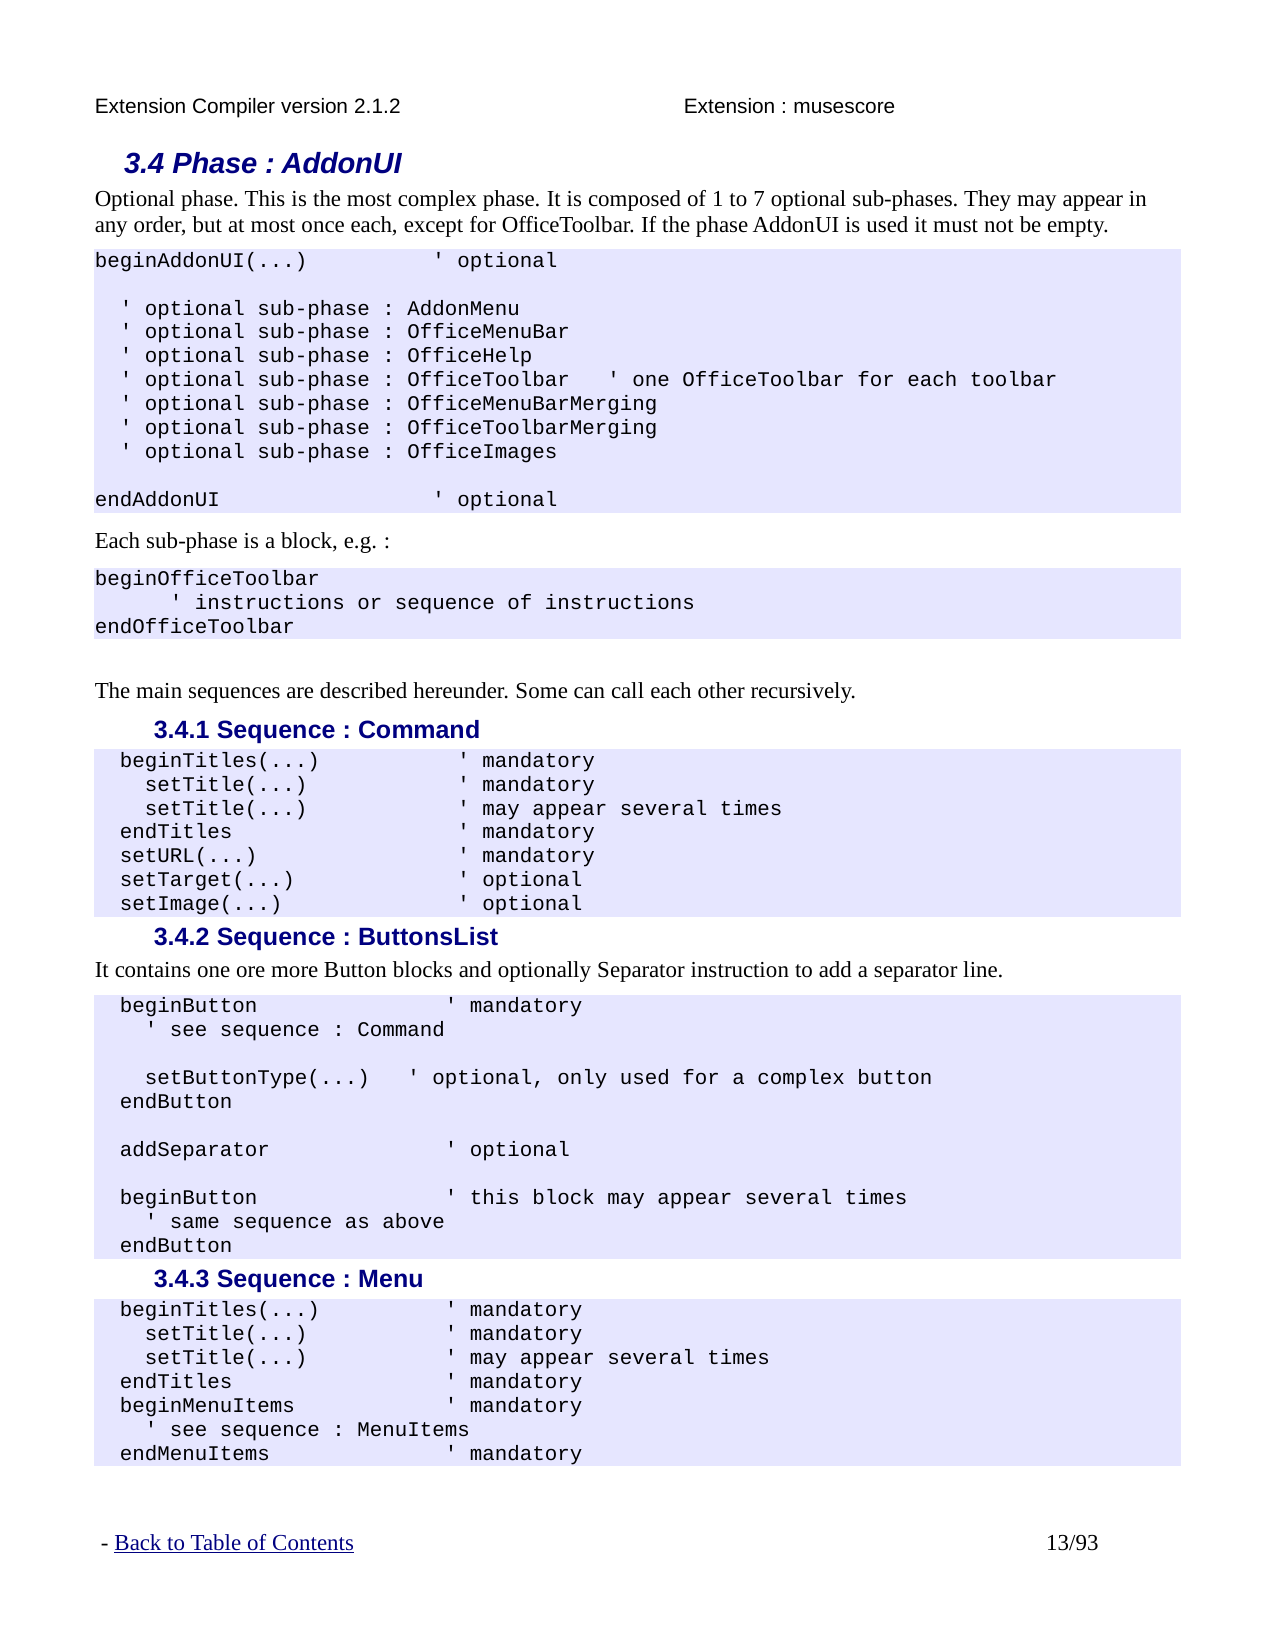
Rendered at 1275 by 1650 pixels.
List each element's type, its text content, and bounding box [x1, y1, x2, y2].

text endMenuItems ' mandatory [94, 1442, 1181, 1466]
text beginOfficeToolbar [94, 568, 1181, 592]
subtitle Sequence : ButtonsList [153, 923, 1181, 951]
text ' optional sub-phase : OfficeMenuBarMerging [94, 393, 1181, 417]
text setButtonType(...) ' optional, only used for a complex button [94, 1067, 1181, 1091]
subtitle Phase : AddonUI [124, 147, 1181, 180]
text beginMenuItems ' mandatory [94, 1394, 1181, 1418]
subtitle Sequence : Menu [153, 1265, 1181, 1293]
text ' optional sub-phase : OfficeToolbarMerging [94, 417, 1181, 441]
text setTitle(...) ' mandatory [94, 773, 1181, 797]
text setTitle(...) ' mandatory [94, 1323, 1181, 1347]
text beginButton ' mandatory [94, 995, 1181, 1019]
text ' optional sub-phase : OfficeImages [94, 441, 1181, 465]
text The main sequences are described hereunder. Some can call each other recursively. [94, 678, 1181, 703]
text beginButton ' this block may appear several times [94, 1187, 1181, 1211]
text endButton [94, 1091, 1181, 1115]
text setTarget(...) ' optional [94, 869, 1181, 893]
text beginAddonUI(...) ' optional [94, 249, 1181, 273]
text setImage(...) ' optional [94, 893, 1181, 917]
text endAddonUI ' optional [94, 489, 1181, 513]
text setTitle(...) ' may appear several times [94, 797, 1181, 821]
text Optional phase. This is the most complex phase. It is composed of 1 to 7 optional sub-phases. They may appear in any order, but at most once each, except for OfficeToolbar. If the phase AddonUI is used it must not be empty. [94, 186, 1181, 237]
text endButton [94, 1235, 1181, 1259]
text ' see sequence : Command [94, 1019, 1181, 1043]
text endTitles ' mandatory [94, 821, 1181, 845]
text setURL(...) ' mandatory [94, 845, 1181, 869]
text ' optional sub-phase : OfficeToolbar ' one OfficeToolbar for each toolbar [94, 369, 1181, 393]
subtitle Sequence : Command [153, 716, 1181, 744]
text beginTitles(...) ' mandatory [94, 749, 1181, 773]
text setTitle(...) ' may appear several times [94, 1347, 1181, 1371]
text ' optional sub-phase : OfficeMenuBar [94, 321, 1181, 345]
text addSeparator ' optional [94, 1139, 1181, 1163]
text ' optional sub-phase : AddonMenu [94, 297, 1181, 321]
text Each sub-phase is a block, e.g. : [94, 528, 1181, 553]
text ' same sequence as above [94, 1211, 1181, 1235]
text ' optional sub-phase : OfficeHelp [94, 345, 1181, 369]
text endOfficeToolbar [94, 616, 1181, 639]
text ' instructions or sequence of instructions [94, 592, 1181, 616]
text It contains one ore more Button blocks and optionally Separator instruction to add a separator line. [94, 957, 1181, 983]
text ' see sequence : MenuItems [94, 1418, 1181, 1442]
text endTitles ' mandatory [94, 1371, 1181, 1394]
text beginTitles(...) ' mandatory [94, 1299, 1181, 1323]
